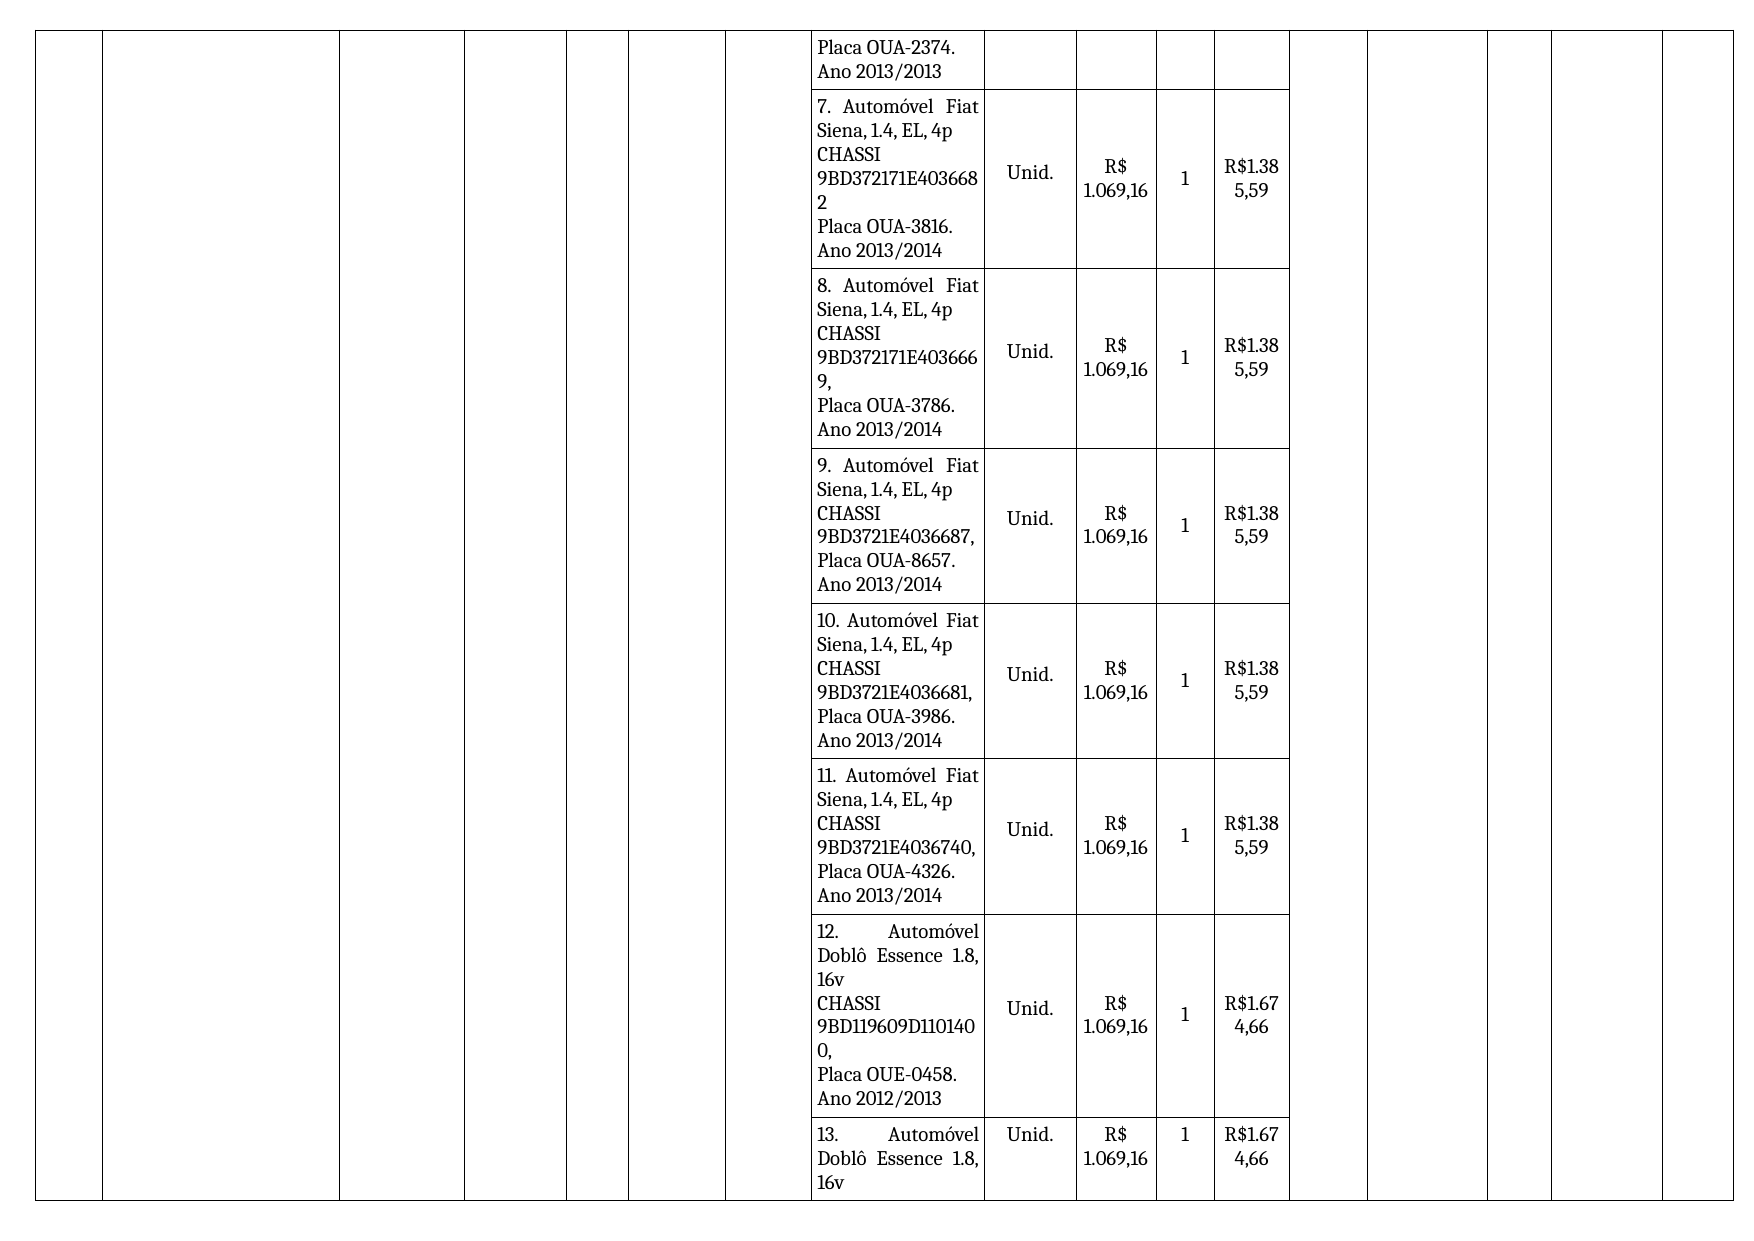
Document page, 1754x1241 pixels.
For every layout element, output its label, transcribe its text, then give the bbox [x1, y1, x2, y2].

table_cell [465, 31, 566, 1200]
table_cell 1 [1157, 449, 1214, 603]
table_cell 1 [1157, 269, 1214, 447]
table_cell 1 [1157, 604, 1214, 758]
table_cell [726, 31, 811, 1200]
table_cell [103, 31, 339, 1200]
table_cell [1663, 31, 1733, 1200]
table_cell [1368, 31, 1487, 1200]
table_cell R$ 1.069,16 [1077, 269, 1156, 447]
table_cell Unid. [985, 269, 1076, 447]
table_cell Unid. [985, 90, 1076, 268]
table_cell R$1.385,59 [1215, 269, 1289, 447]
table_cell 1 [1157, 759, 1214, 913]
table_cell [1157, 31, 1214, 89]
table_cell R$ 1.069,16 [1077, 1118, 1156, 1200]
table_cell 1 [1157, 90, 1214, 268]
table_cell [1488, 31, 1551, 1200]
table_cell 9. Automóvel Fiat Siena, 1.4, EL, 4p CHASSI 9BD3721E4036687, Placa OUA-8657. Ano 2013/2014 [812, 449, 984, 603]
table_cell R$ 1.069,16 [1077, 915, 1156, 1117]
table_cell R$ 1.069,16 [1077, 90, 1156, 268]
table_cell 1 [1157, 915, 1214, 1117]
table_cell R$1.385,59 [1215, 90, 1289, 268]
table_cell R$1.674,66 [1215, 1118, 1289, 1200]
table_cell [1290, 31, 1367, 1200]
table_cell R$1.385,59 [1215, 449, 1289, 603]
table_cell 12. Automóvel Doblô Essence 1.8, 16v CHASSI 9BD119609D1101400, Placa OUE-0458. Ano 2012/2013 [812, 915, 984, 1117]
table_cell [985, 31, 1076, 89]
table_cell [1552, 31, 1662, 1200]
table_cell Unid. [985, 915, 1076, 1117]
table_cell R$ 1.069,16 [1077, 759, 1156, 913]
table_cell 10. Automóvel Fiat Siena, 1.4, EL, 4p CHASSI 9BD3721E4036681, Placa OUA-3986. Ano 2013/2014 [812, 604, 984, 758]
table_cell [1077, 31, 1156, 89]
table_cell 11. Automóvel Fiat Siena, 1.4, EL, 4p CHASSI 9BD3721E4036740, Placa OUA-4326. Ano 2013/2014 [812, 759, 984, 913]
table_cell Unid. [985, 1118, 1076, 1200]
table_cell R$1.385,59 [1215, 759, 1289, 913]
table_cell R$ 1.069,16 [1077, 604, 1156, 758]
table_cell Unid. [985, 604, 1076, 758]
table_cell Unid. [985, 449, 1076, 603]
table_cell R$1.674,66 [1215, 915, 1289, 1117]
table_cell [36, 31, 102, 1200]
table_cell [1215, 31, 1289, 89]
table_cell 7. Automóvel Fiat Siena, 1.4, EL, 4p CHASSI 9BD372171E4036682 Placa OUA-3816. Ano 2013/2014 [812, 90, 984, 268]
table_cell 8. Automóvel Fiat Siena, 1.4, EL, 4p CHASSI 9BD372171E4036669, Placa OUA-3786. Ano 2013/2014 [812, 269, 984, 447]
table_cell Unid. [985, 759, 1076, 913]
table_cell R$1.385,59 [1215, 604, 1289, 758]
table_cell [629, 31, 725, 1200]
table_cell [567, 31, 628, 1200]
table_cell 13. Automóvel Doblô Essence 1.8, 16v [812, 1118, 984, 1200]
table_cell Placa OUA-2374. Ano 2013/2013 [812, 31, 984, 89]
table_cell R$ 1.069,16 [1077, 449, 1156, 603]
table_cell [340, 31, 464, 1200]
table_cell 1 [1157, 1118, 1214, 1200]
